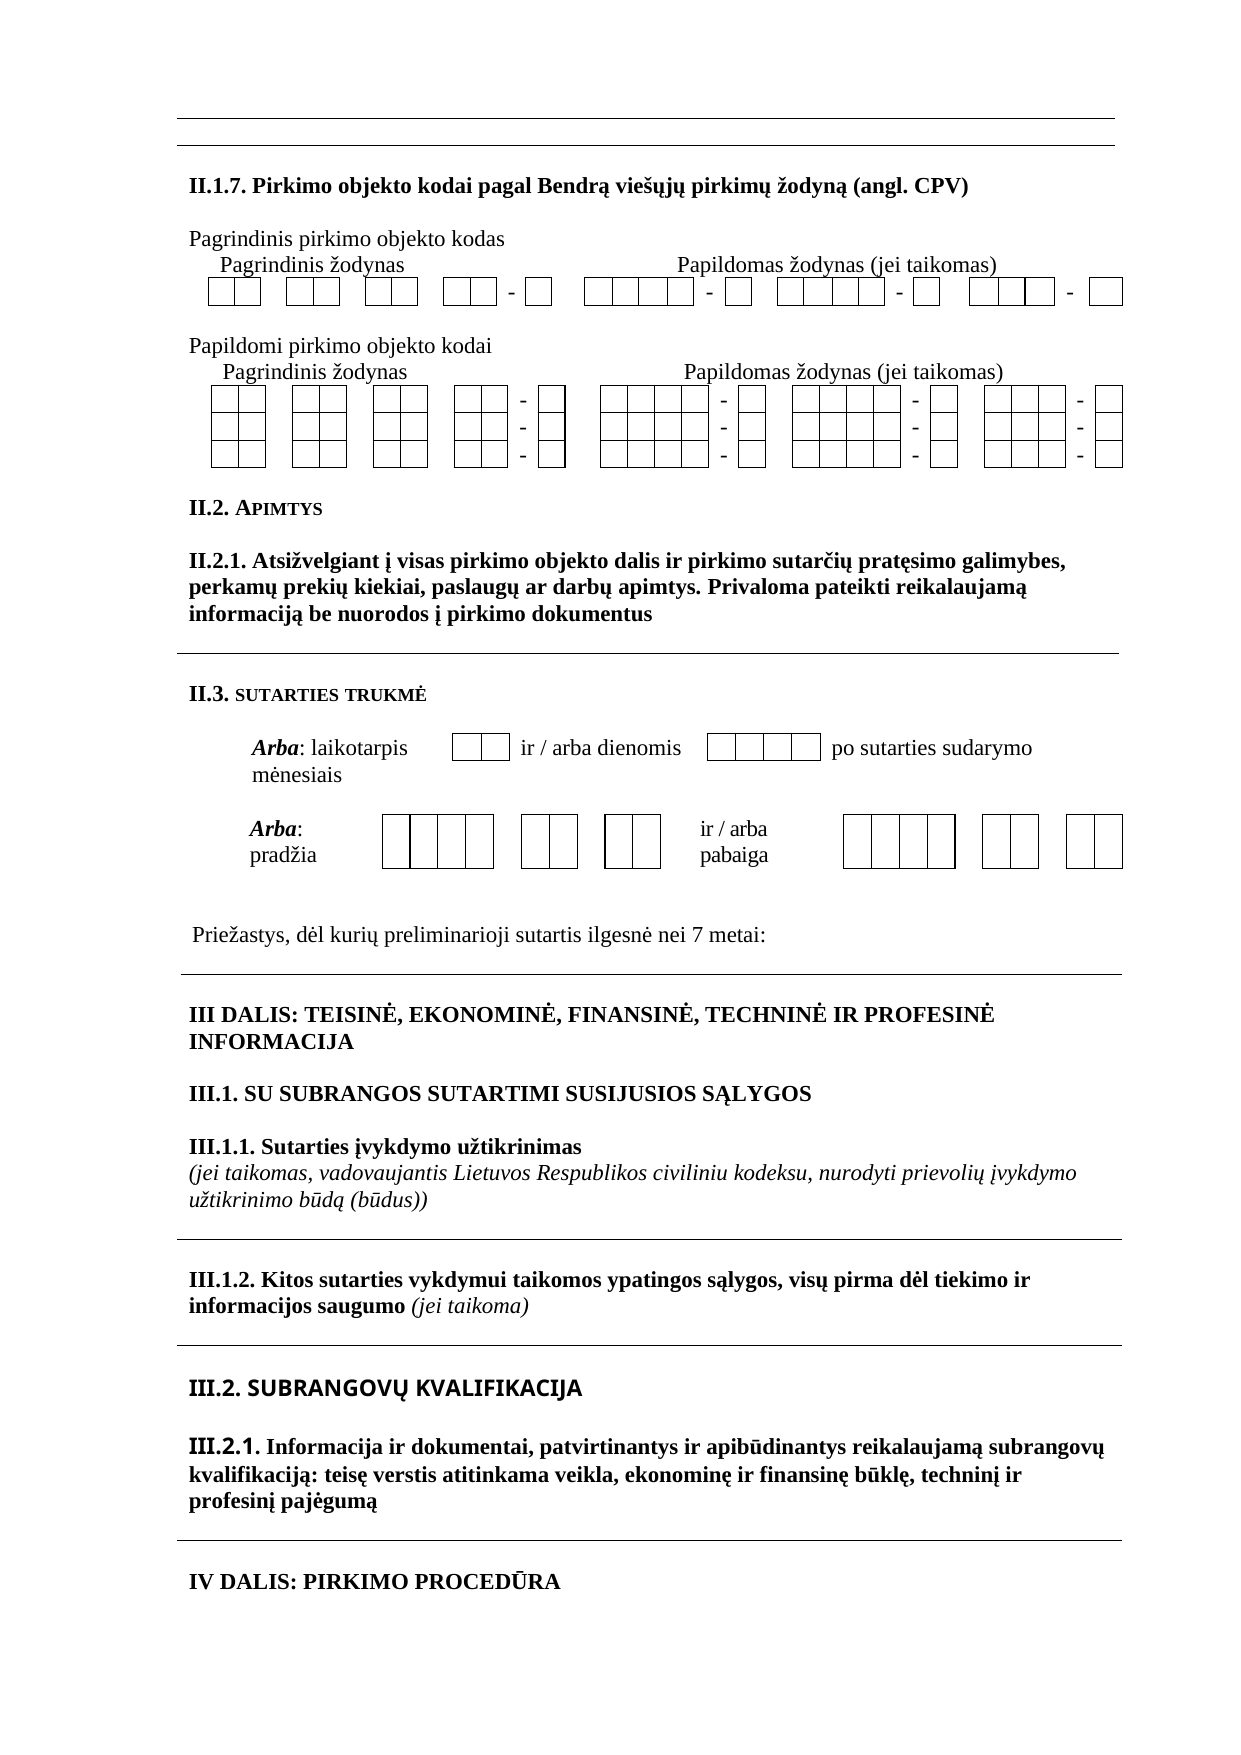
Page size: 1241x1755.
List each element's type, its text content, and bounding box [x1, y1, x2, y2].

table_header [177, 733, 241, 760]
table_cell [874, 413, 900, 439]
table_cell [261, 277, 286, 305]
table_cell [239, 413, 265, 439]
table_cell [793, 386, 819, 412]
table_cell [752, 277, 777, 305]
table_cell [859, 278, 884, 305]
table_cell [392, 278, 417, 305]
table_cell [793, 441, 819, 467]
table_cell [931, 413, 957, 439]
table_cell - [1066, 440, 1095, 467]
table_cell [347, 440, 373, 467]
table_cell [455, 441, 481, 467]
table_header [708, 734, 735, 760]
table_cell [958, 412, 984, 439]
table_cell - [1066, 385, 1095, 412]
table_header ir / arba dienomis [510, 733, 707, 760]
table_cell [999, 278, 1024, 305]
table_header [956, 814, 982, 867]
table_cell [958, 440, 984, 467]
table_header [661, 814, 688, 867]
table_cell [266, 412, 292, 439]
table_cell Pagrindinis žodynas [211, 359, 565, 385]
table_cell [526, 278, 551, 305]
table_cell [374, 386, 400, 412]
table_cell III.2. SUBRANGOVŲ KVALIFIKACIJA [177, 1373, 1122, 1404]
table_cell [628, 441, 654, 467]
table_cell - [901, 385, 930, 412]
table_cell [366, 278, 391, 305]
table_cell [482, 386, 507, 412]
table_cell - [694, 277, 725, 305]
table_cell III.2.1. Informacija ir dokumentai, patvirtinantys ir apibūdinantys reikalaujamą subrangovų kvalifikaciją: teisę verstis atitinkama veikla, ekonominę ir finansinę būklę, techninį ir profesinį pajėgumą [177, 1430, 1122, 1514]
table_cell [931, 441, 957, 467]
table_cell [985, 441, 1011, 467]
table_cell - [901, 440, 930, 467]
table_cell [455, 386, 481, 412]
table_cell [970, 278, 998, 305]
table_cell [1039, 413, 1065, 439]
table_cell [1115, 172, 1122, 198]
table_cell [739, 413, 765, 439]
table_cell - [1066, 412, 1095, 439]
table_cell [293, 441, 319, 467]
table_cell [1012, 413, 1038, 439]
table_header [482, 734, 509, 760]
table_cell [820, 386, 846, 412]
table_cell [940, 277, 969, 305]
table_cell [320, 386, 346, 412]
table_cell - [508, 385, 538, 412]
table_cell [1096, 413, 1122, 439]
table_header [872, 815, 899, 867]
table_cell [177, 1054, 1122, 1080]
table_cell [374, 441, 400, 467]
table_cell [1090, 278, 1122, 305]
table_cell [764, 761, 792, 787]
table_cell [833, 278, 858, 305]
table_cell [847, 413, 873, 439]
table_cell [177, 467, 1119, 494]
table_cell [1012, 441, 1038, 467]
table_cell [566, 412, 600, 439]
table_cell [401, 413, 427, 439]
table_cell [177, 626, 1119, 652]
table_cell [726, 278, 751, 305]
table_cell [239, 441, 265, 467]
table_cell [1039, 386, 1065, 412]
table_cell [235, 278, 260, 305]
table_header po sutarties sudarymo [821, 733, 1122, 760]
table_header [578, 814, 604, 867]
table_header [1011, 815, 1038, 867]
table_cell [820, 760, 1122, 787]
table_cell [418, 277, 443, 305]
table_header [1095, 815, 1122, 867]
table_cell Papildomas žodynas (jei taikomas) [565, 359, 1122, 385]
table_cell II.1.7. Pirkimo objekto kodai pagal Bendrą viešųjų pirkimų žodyną (angl. CPV) [177, 172, 1114, 198]
table_cell [847, 441, 873, 467]
table_header [466, 815, 493, 867]
table_cell [177, 1212, 1122, 1238]
table_cell [766, 440, 792, 467]
table_header [522, 815, 549, 867]
table_cell [539, 386, 564, 412]
table_cell [177, 1240, 1122, 1266]
table_cell [628, 413, 654, 439]
table_cell [655, 386, 681, 412]
table_cell [177, 760, 241, 787]
table_header [550, 815, 577, 867]
table_cell [792, 761, 820, 787]
table_cell [1096, 386, 1122, 412]
table_cell [177, 948, 181, 974]
table_cell [847, 386, 873, 412]
table_cell [293, 386, 319, 412]
table_cell [239, 386, 265, 412]
table_cell [212, 441, 238, 467]
table_cell [177, 412, 211, 439]
table_cell [1026, 278, 1054, 305]
table_cell [874, 441, 900, 467]
table_header [606, 815, 632, 867]
table_cell [778, 278, 803, 305]
table_cell [566, 440, 600, 467]
table_cell mėnesiais [241, 760, 453, 787]
table_header [844, 815, 871, 867]
table_cell [320, 413, 346, 439]
table_cell [601, 413, 627, 439]
table_header ir / arba pabaiga [689, 814, 843, 867]
table_cell - [709, 440, 738, 467]
table_cell [482, 441, 507, 467]
table_cell [1012, 386, 1038, 412]
table_cell [914, 278, 939, 305]
table_cell (jei taikomas, vadovaujantis Lietuvos Respublikos civiliniu kodeksu, nurodyti prievolių įvykdymo užtikrinimo būdą (būdus)) [177, 1160, 1122, 1212]
table_cell [601, 441, 627, 467]
table_cell [655, 441, 681, 467]
table_cell [874, 386, 900, 412]
table_cell III.1. SU SUBRANGOS SUTARTIMI SUSIJUSIOS SĄLYGOS [177, 1080, 1122, 1107]
table_cell - [508, 412, 538, 439]
table_cell [628, 386, 654, 412]
table_cell [177, 146, 1114, 172]
table_cell [655, 413, 681, 439]
table_cell [401, 441, 427, 467]
table_cell [985, 413, 1011, 439]
table_cell [1115, 118, 1122, 144]
table_cell [471, 278, 496, 305]
table_cell [428, 385, 454, 412]
table_cell [287, 278, 313, 305]
table_cell [820, 441, 846, 467]
table_cell [177, 440, 211, 467]
table_cell [1115, 198, 1122, 224]
table_cell [314, 278, 339, 305]
table_cell - [885, 277, 913, 305]
table_cell II.3. sutarties trukmė [177, 680, 1119, 706]
table_cell [539, 413, 564, 439]
table_cell [739, 441, 765, 467]
table_cell [347, 385, 373, 412]
table_header [1067, 815, 1094, 867]
table_cell [1039, 441, 1065, 467]
table_cell [374, 413, 400, 439]
table_cell [181, 948, 1122, 974]
table_cell [209, 278, 234, 305]
table_cell [177, 1346, 1122, 1372]
table_header [928, 815, 954, 867]
table_cell [804, 278, 832, 305]
table_header [633, 815, 660, 867]
table_cell [739, 386, 765, 412]
table_cell [177, 1319, 1122, 1345]
table_cell II.2. Apimtys [177, 494, 1119, 521]
table_header [983, 815, 1010, 867]
table_cell [181, 868, 1122, 895]
table_cell [639, 278, 667, 305]
table_cell Pagrindinis pirkimo objekto kodas [177, 225, 1114, 251]
table_header [900, 815, 927, 867]
table_cell [212, 386, 238, 412]
table_cell [1096, 441, 1122, 467]
table_cell [177, 198, 1114, 224]
table_header [1039, 814, 1066, 867]
table_header Arba: pradžia [238, 814, 382, 867]
table_cell [682, 441, 708, 467]
table_cell II.2.1. Atsižvelgiant į visas pirkimo objekto dalis ir pirkimo sutarčių pratęsimo galimybes, perkamų prekių kiekiai, paslaugų ar darbų apimtys. Privaloma pateikti reikalaujamą informaciją be nuorodos į pirkimo dokumentus [177, 547, 1119, 626]
table_cell [931, 386, 957, 412]
table_header [494, 814, 521, 867]
table_cell [177, 251, 208, 277]
table_cell [177, 359, 211, 385]
table_header [411, 815, 437, 867]
table_cell [293, 413, 319, 439]
table_cell [566, 385, 600, 412]
table_header [383, 815, 409, 867]
table_cell [177, 277, 208, 305]
table_cell [177, 1514, 1122, 1540]
table_cell [613, 278, 638, 305]
table_header [177, 814, 238, 867]
table_cell [585, 278, 612, 305]
table_cell [177, 654, 1119, 680]
table_cell - [1055, 277, 1089, 305]
table_cell [1115, 225, 1122, 251]
table_cell - [901, 412, 930, 439]
table_cell [552, 277, 584, 305]
table_cell Papildomas žodynas (jei taikomas) [552, 251, 1122, 277]
table_cell [340, 277, 365, 305]
table_cell [177, 895, 181, 948]
table_cell [509, 760, 707, 787]
table_cell [481, 761, 509, 787]
table_cell [682, 386, 708, 412]
table_header [792, 734, 820, 760]
table_cell - [497, 277, 525, 305]
table_cell III.1.2. Kitos sutarties vykdymui taikomos ypatingos sąlygos, visų pirma dėl tiekimo ir informacijos saugumo (jei taikoma) [177, 1266, 1122, 1319]
table_cell [539, 441, 564, 467]
table_cell [985, 386, 1011, 412]
table_cell - [709, 412, 738, 439]
table_cell [428, 440, 454, 467]
table_cell [958, 385, 984, 412]
table_header Papildomi pirkimo objekto kodai [177, 332, 1119, 358]
table_cell [212, 413, 238, 439]
table_cell [482, 413, 507, 439]
table_header [438, 815, 465, 867]
table_cell [401, 386, 427, 412]
table_cell [1115, 145, 1122, 172]
table_cell [177, 119, 1114, 144]
table_cell [453, 761, 481, 787]
table_cell IV DALIS: PIRKIMO PROCEDŪRA [177, 1568, 1122, 1620]
table_cell [601, 386, 627, 412]
table_header [736, 734, 763, 760]
table_header [764, 734, 791, 760]
table_header Arba: laikotarpis [241, 733, 452, 760]
table_cell [320, 441, 346, 467]
table_cell [266, 385, 292, 412]
table_cell [177, 1107, 1122, 1133]
table_cell [793, 413, 819, 439]
table_cell Priežastys, dėl kurių preliminarioji sutartis ilgesnė nei 7 metai: [181, 895, 1122, 948]
table_cell [766, 412, 792, 439]
table_cell [177, 1404, 1122, 1430]
table_cell [766, 385, 792, 412]
table_cell [707, 761, 735, 787]
table_header III DALIS: TEISINĖ, EKONOMINĖ, FINANSINĖ, TECHNINĖ IR PROFESINĖ INFORMACIJA [177, 1001, 1122, 1054]
table_cell [266, 440, 292, 467]
table_cell [177, 521, 1119, 547]
table_cell Pagrindinis žodynas [208, 251, 552, 277]
table_cell III.1.1. Sutarties įvykdymo užtikrinimas [177, 1133, 1122, 1159]
table_cell [735, 761, 763, 787]
table_cell [820, 413, 846, 439]
table_cell - [508, 440, 538, 467]
table_cell - [709, 385, 738, 412]
table_cell [177, 1541, 1122, 1568]
table_cell [455, 413, 481, 439]
table_header [453, 734, 481, 760]
table_cell [668, 278, 693, 305]
table_cell [682, 413, 708, 439]
table_cell [177, 385, 211, 412]
table_cell [428, 412, 454, 439]
table_cell [177, 868, 181, 895]
table_cell [444, 278, 470, 305]
table_cell [347, 412, 373, 439]
